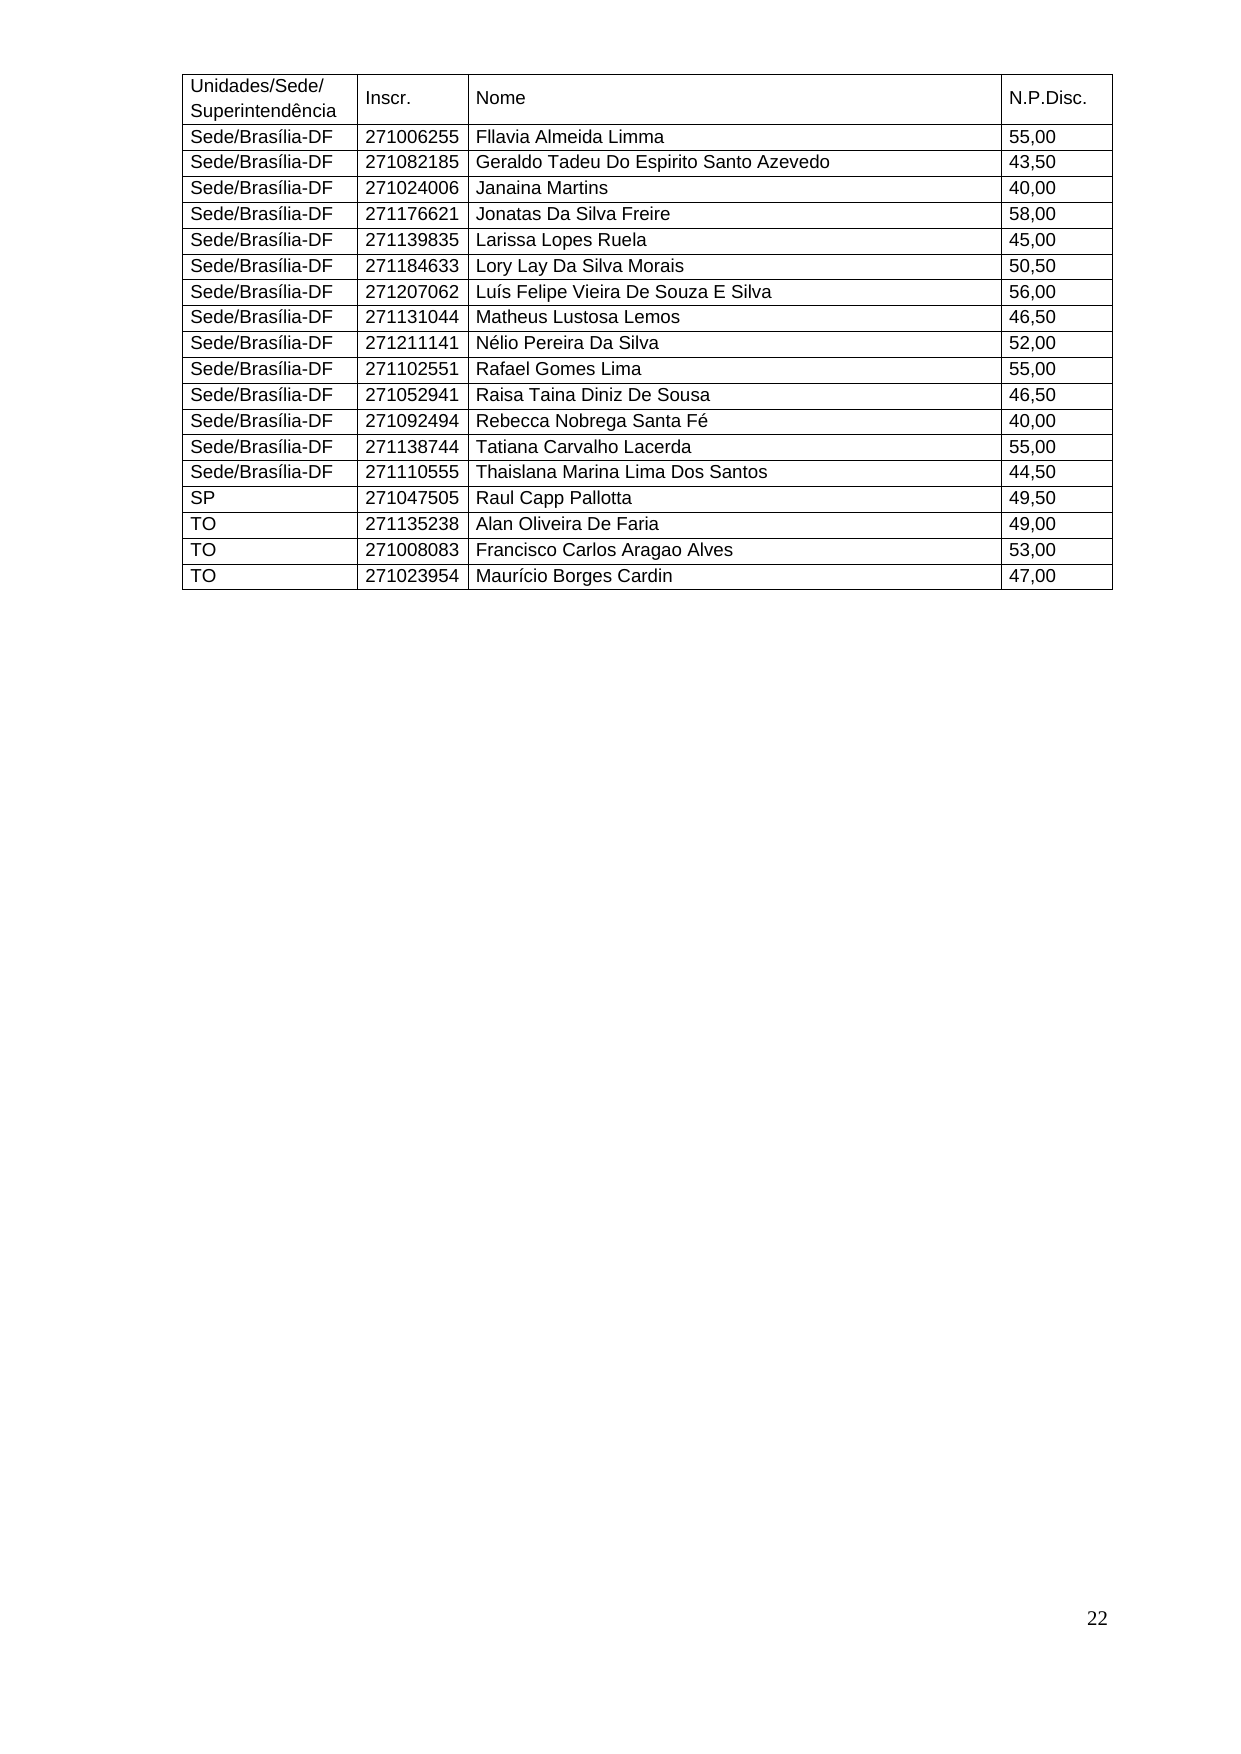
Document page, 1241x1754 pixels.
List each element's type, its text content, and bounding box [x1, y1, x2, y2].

table_cell Raisa Taina Diniz De Sousa [469, 384, 1001, 408]
table_cell Tatiana Carvalho Lacerda [469, 435, 1001, 460]
table_cell Sede/Brasília-DF [183, 306, 357, 331]
table_cell 271138744 [358, 435, 468, 460]
table_cell Sede/Brasília-DF [183, 255, 357, 279]
table_cell Sede/Brasília-DF [183, 410, 357, 434]
table_cell 271102551 [358, 358, 468, 383]
table_cell 271006255 [358, 125, 468, 150]
table_cell 43,50 [1002, 151, 1112, 176]
table_cell 271008083 [358, 539, 468, 563]
table_cell Rafael Gomes Lima [469, 358, 1001, 383]
table_cell Thaislana Marina Lima Dos Santos [469, 461, 1001, 486]
table_cell 50,50 [1002, 255, 1112, 279]
table_cell Luís Felipe Vieira De Souza E Silva [469, 280, 1001, 305]
table_cell 271082185 [358, 151, 468, 176]
table_cell 55,00 [1002, 125, 1112, 150]
table_cell 56,00 [1002, 280, 1112, 305]
table_cell Sede/Brasília-DF [183, 358, 357, 383]
table_cell TO [183, 539, 357, 563]
table_cell 271135238 [358, 513, 468, 538]
table_cell Raul Capp Pallotta [469, 487, 1001, 512]
table_cell 40,00 [1002, 410, 1112, 434]
table_cell Sede/Brasília-DF [183, 280, 357, 305]
table_cell 271211141 [358, 332, 468, 357]
table_cell Rebecca Nobrega Santa Fé [469, 410, 1001, 434]
table_cell TO [183, 565, 357, 589]
table_cell Janaina Martins [469, 177, 1001, 202]
table_cell 45,00 [1002, 229, 1112, 253]
table_cell Larissa Lopes Ruela [469, 229, 1001, 253]
table_cell TO [183, 513, 357, 538]
table_cell 49,50 [1002, 487, 1112, 512]
table_cell Maurício Borges Cardin [469, 565, 1001, 589]
table_cell 53,00 [1002, 539, 1112, 563]
table_cell 271023954 [358, 565, 468, 589]
table_cell 271024006 [358, 177, 468, 202]
table_header Inscr. [358, 75, 468, 124]
table_cell Fllavia Almeida Limma [469, 125, 1001, 150]
table_cell 271092494 [358, 410, 468, 434]
table_cell 44,50 [1002, 461, 1112, 486]
table_cell 271110555 [358, 461, 468, 486]
table_cell Nélio Pereira Da Silva [469, 332, 1001, 357]
table_cell Sede/Brasília-DF [183, 435, 357, 460]
table_cell Alan Oliveira De Faria [469, 513, 1001, 538]
table_cell 271052941 [358, 384, 468, 408]
table_header N.P.Disc. [1002, 75, 1112, 124]
table_cell Sede/Brasília-DF [183, 177, 357, 202]
table_cell 271207062 [358, 280, 468, 305]
table_cell Matheus Lustosa Lemos [469, 306, 1001, 331]
table_cell Sede/Brasília-DF [183, 125, 357, 150]
table_cell 55,00 [1002, 358, 1112, 383]
table_cell 271047505 [358, 487, 468, 512]
table_cell Sede/Brasília-DF [183, 332, 357, 357]
table_cell 49,00 [1002, 513, 1112, 538]
table_cell Jonatas Da Silva Freire [469, 203, 1001, 228]
table_cell 47,00 [1002, 565, 1112, 589]
table_cell 46,50 [1002, 384, 1112, 408]
table_cell Sede/Brasília-DF [183, 229, 357, 253]
table_cell SP [183, 487, 357, 512]
table_cell 52,00 [1002, 332, 1112, 357]
table_cell 40,00 [1002, 177, 1112, 202]
table_cell Francisco Carlos Aragao Alves [469, 539, 1001, 563]
table_cell Lory Lay Da Silva Morais [469, 255, 1001, 279]
table_cell Geraldo Tadeu Do Espirito Santo Azevedo [469, 151, 1001, 176]
table_cell 271139835 [358, 229, 468, 253]
table_cell 58,00 [1002, 203, 1112, 228]
table_cell 271176621 [358, 203, 468, 228]
table_header Unidades/Sede/ Superintendência [183, 75, 357, 124]
table_cell 271131044 [358, 306, 468, 331]
table_cell Sede/Brasília-DF [183, 203, 357, 228]
table_cell 271184633 [358, 255, 468, 279]
table_header Nome [469, 75, 1001, 124]
table_cell Sede/Brasília-DF [183, 384, 357, 408]
table_cell 46,50 [1002, 306, 1112, 331]
table_cell Sede/Brasília-DF [183, 461, 357, 486]
table_cell 55,00 [1002, 435, 1112, 460]
table_cell Sede/Brasília-DF [183, 151, 357, 176]
